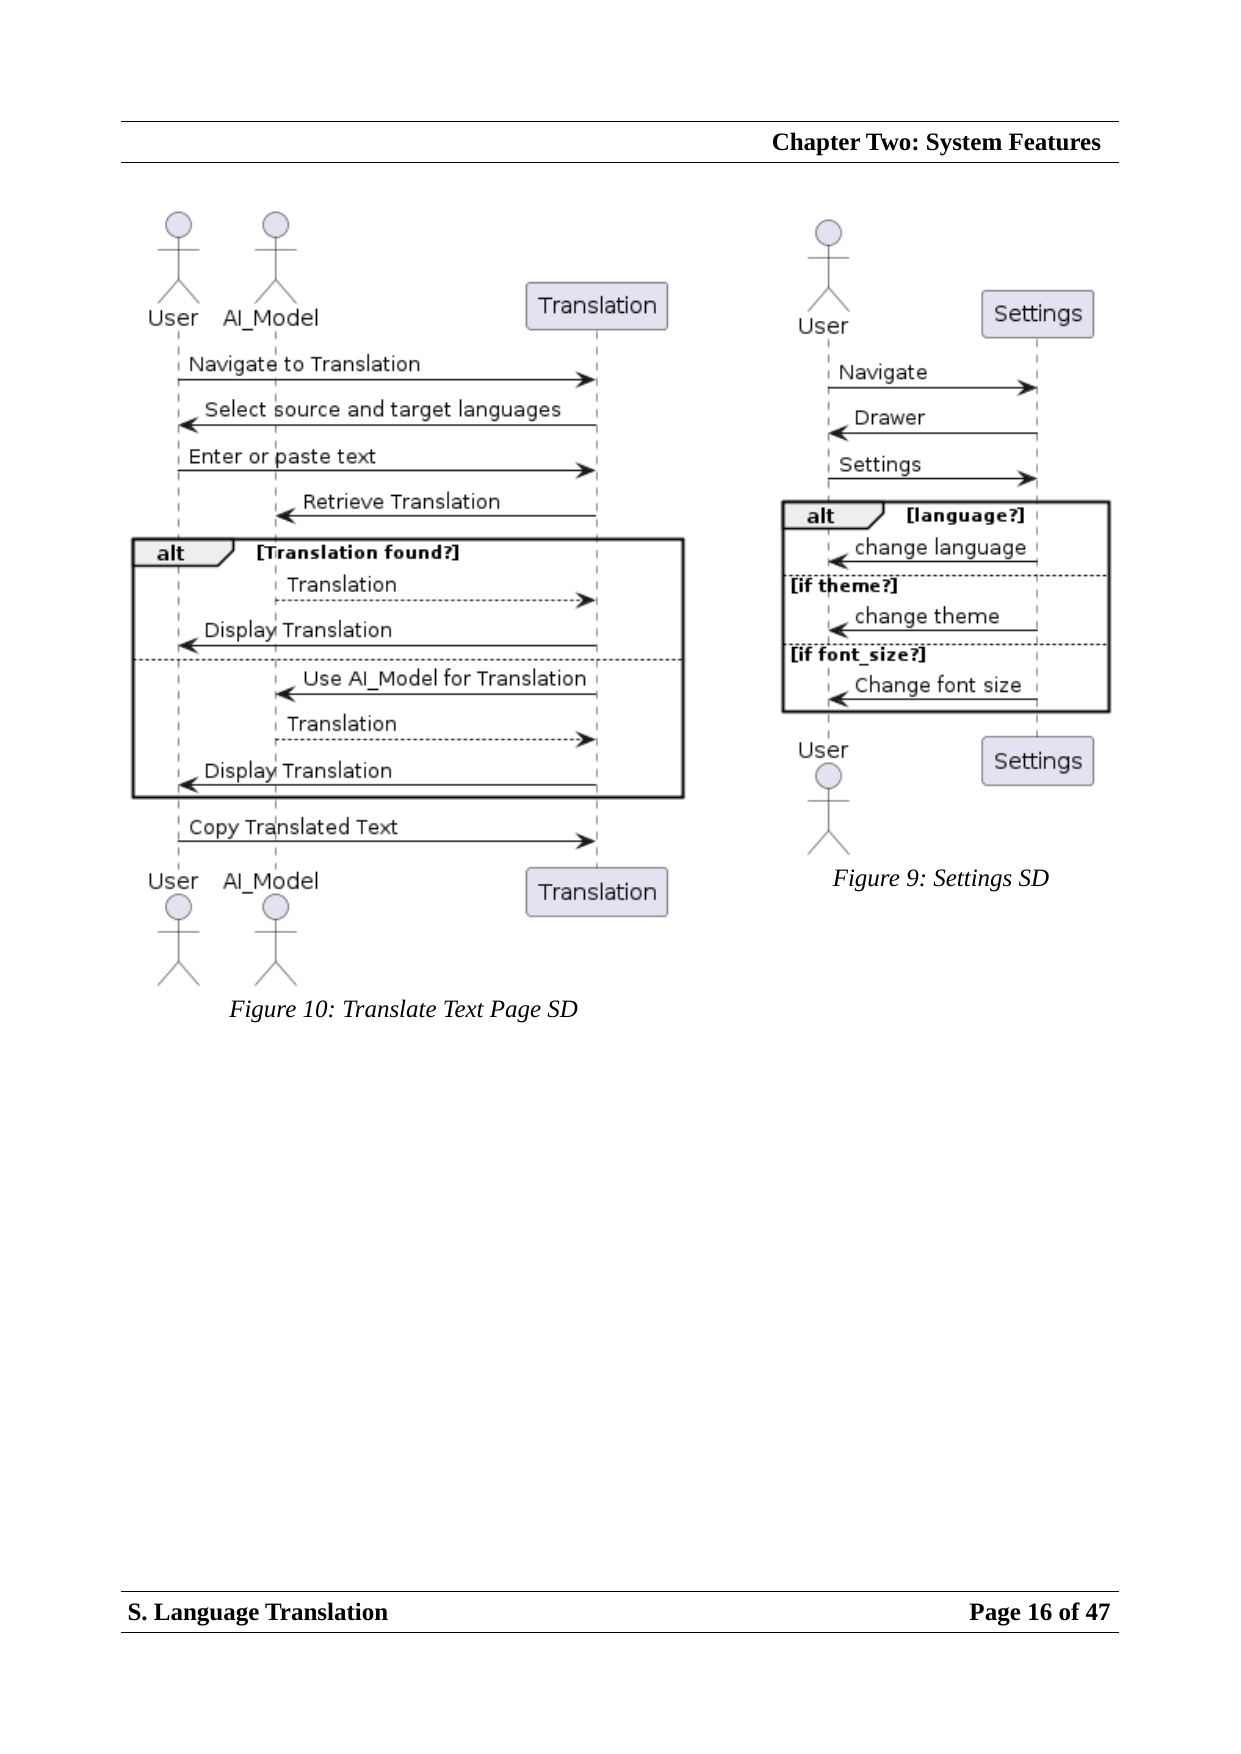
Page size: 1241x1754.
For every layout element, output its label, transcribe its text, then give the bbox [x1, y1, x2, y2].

text Figure 10: Translate Text Page SD [118, 994, 691, 1026]
picture [767, 212, 1118, 863]
text Figure 9: Settings SD [767, 863, 1117, 895]
picture [117, 204, 692, 994]
